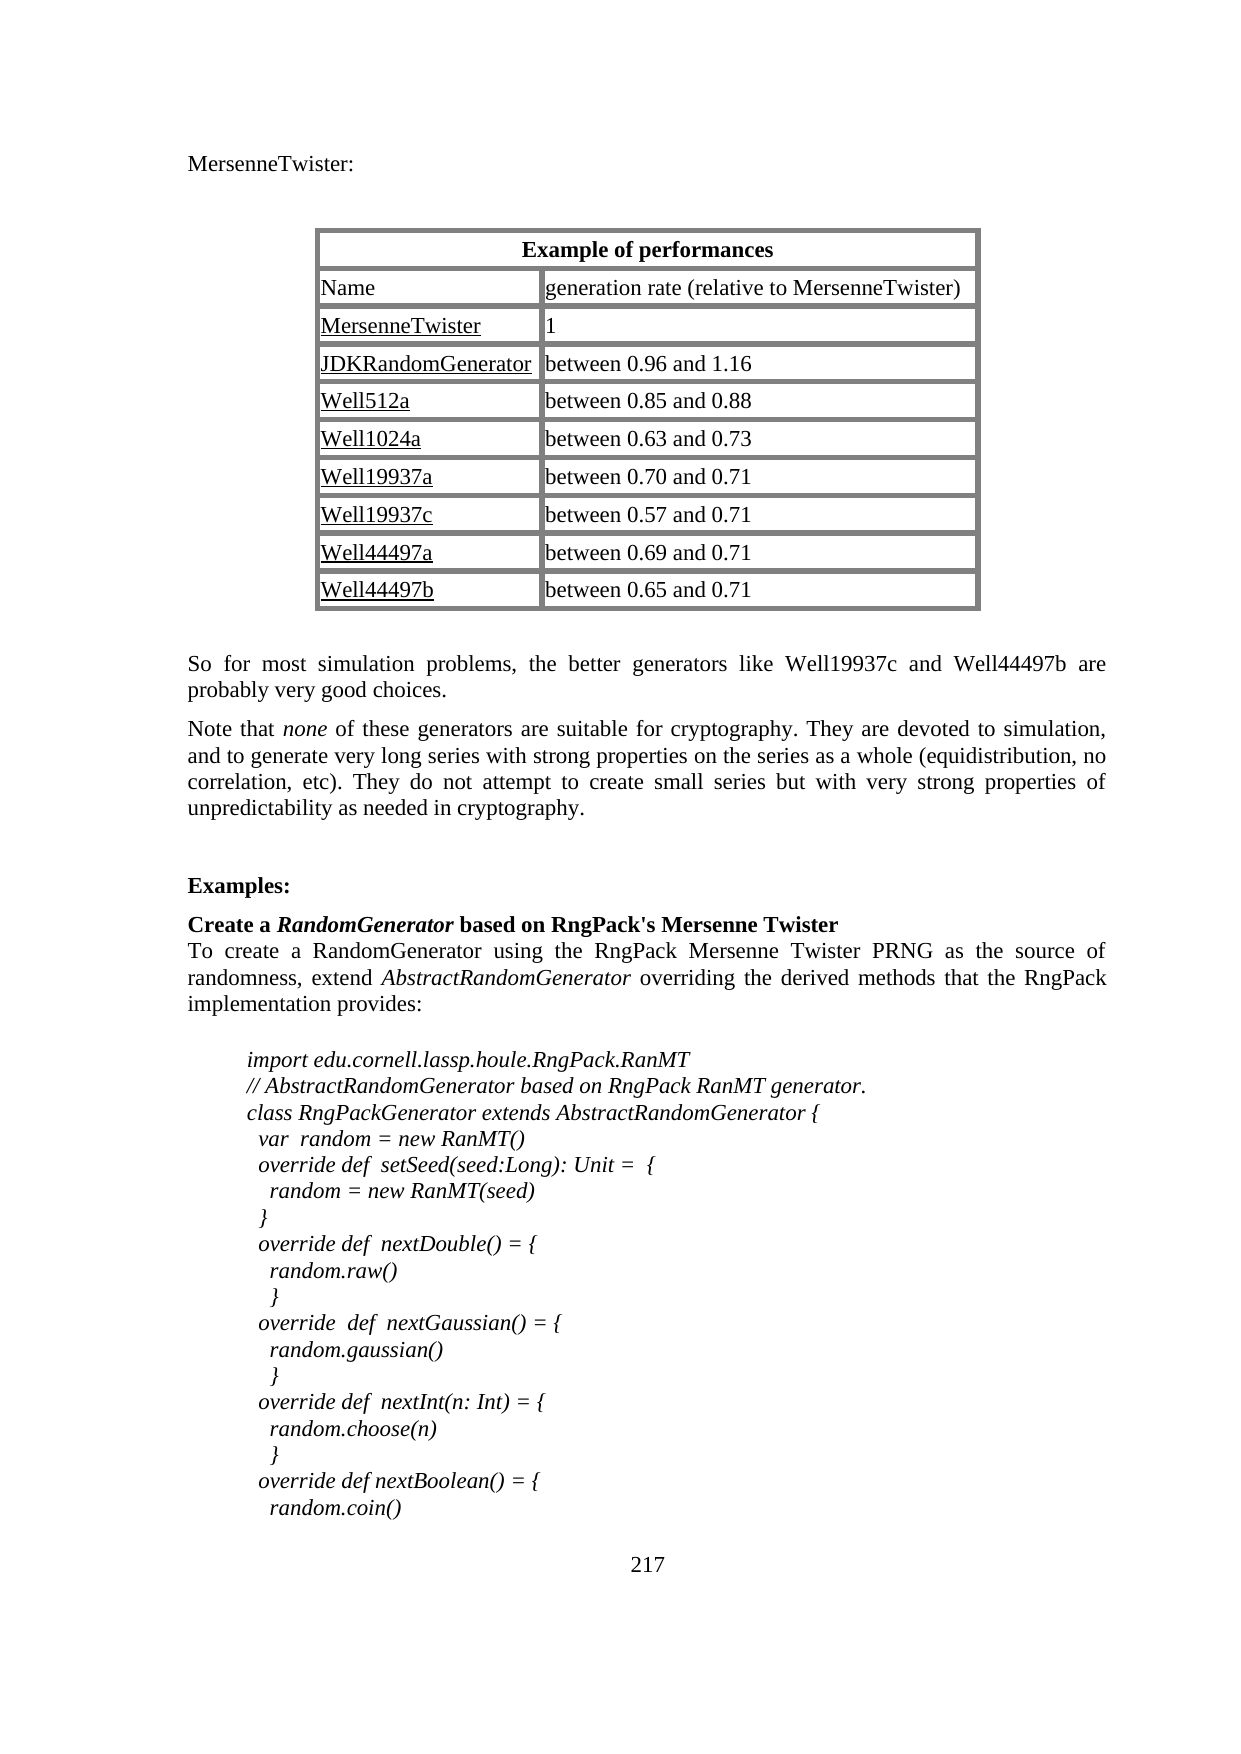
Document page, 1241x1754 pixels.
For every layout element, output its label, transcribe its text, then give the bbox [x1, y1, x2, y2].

text random.raw() [247, 1257, 1108, 1283]
text override def setSeed(seed:Long): Unit = { [247, 1151, 1108, 1178]
text override def nextDouble() = { [247, 1230, 1108, 1257]
text var random = new RanMT() [247, 1125, 1108, 1151]
text random.gaussian() [247, 1336, 1108, 1362]
table_cell generation rate (relative to MersenneTwister) [545, 271, 975, 303]
text override def nextInt(n: Int) = { [247, 1388, 1108, 1415]
text Examples: [187, 872, 1108, 898]
subtitle Create a RandomGenerator based on RngPack's Mersenne Twister [187, 911, 1108, 937]
table_cell Well1024a [320, 422, 539, 454]
text } [247, 1204, 1108, 1230]
text random.choose(n) [247, 1415, 1108, 1441]
table_cell between 0.69 and 0.71 [545, 536, 975, 568]
table_cell between 0.63 and 0.73 [545, 422, 975, 454]
table_cell Well44497b [320, 574, 539, 606]
text } [247, 1441, 1108, 1467]
text import edu.cornell.lassp.houle.RngPack.RanMT [247, 1046, 1108, 1072]
table_cell JDKRandomGenerator [320, 347, 539, 379]
text } [247, 1283, 1108, 1309]
text } [247, 1362, 1108, 1388]
table_cell between 0.96 and 1.16 [545, 347, 975, 379]
text override def nextGaussian() = { [247, 1309, 1108, 1336]
table_cell Well44497a [320, 536, 539, 568]
table_cell Well19937c [320, 498, 539, 530]
text random = new RanMT(seed) [247, 1178, 1108, 1204]
table_cell Well19937a [320, 460, 539, 492]
table_cell between 0.65 and 0.71 [545, 574, 975, 606]
table_cell between 0.85 and 0.88 [545, 384, 975, 417]
text override def nextBoolean() = { [247, 1467, 1108, 1494]
table_cell 1 [545, 309, 975, 341]
text MersenneTwister: [187, 150, 1108, 176]
table_cell MersenneTwister [320, 309, 539, 341]
list To create a RandomGenerator using the RngPack Mersenne Twister PRNG as the source of randomness, extend AbstractRandomGenerator overriding the derived methods that the RngPack implementation provides: [187, 937, 1108, 1016]
text class RngPackGenerator extends AbstractRandomGenerator { [247, 1098, 1108, 1125]
table_header Example of performances [320, 233, 975, 266]
table_cell Name [320, 271, 539, 303]
text So for most simulation problems, the better generators like Well19937c and Well44497b are probably very good choices. [187, 650, 1108, 703]
text // AbstractRandomGenerator based on RngPack RanMT generator. [247, 1072, 1108, 1098]
table_cell between 0.57 and 0.71 [545, 498, 975, 530]
text Note that none of these generators are suitable for cryptography. They are devoted to simulation, and to generate very long series with strong properties on the series as a whole (equidistribution, no correlation, etc). They do not attempt to create small series but with very strong properties of unpredictability as needed in cryptography. [187, 715, 1108, 821]
table_cell between 0.70 and 0.71 [545, 460, 975, 492]
text random.coin() [247, 1494, 1108, 1520]
table_cell Well512a [320, 384, 539, 417]
